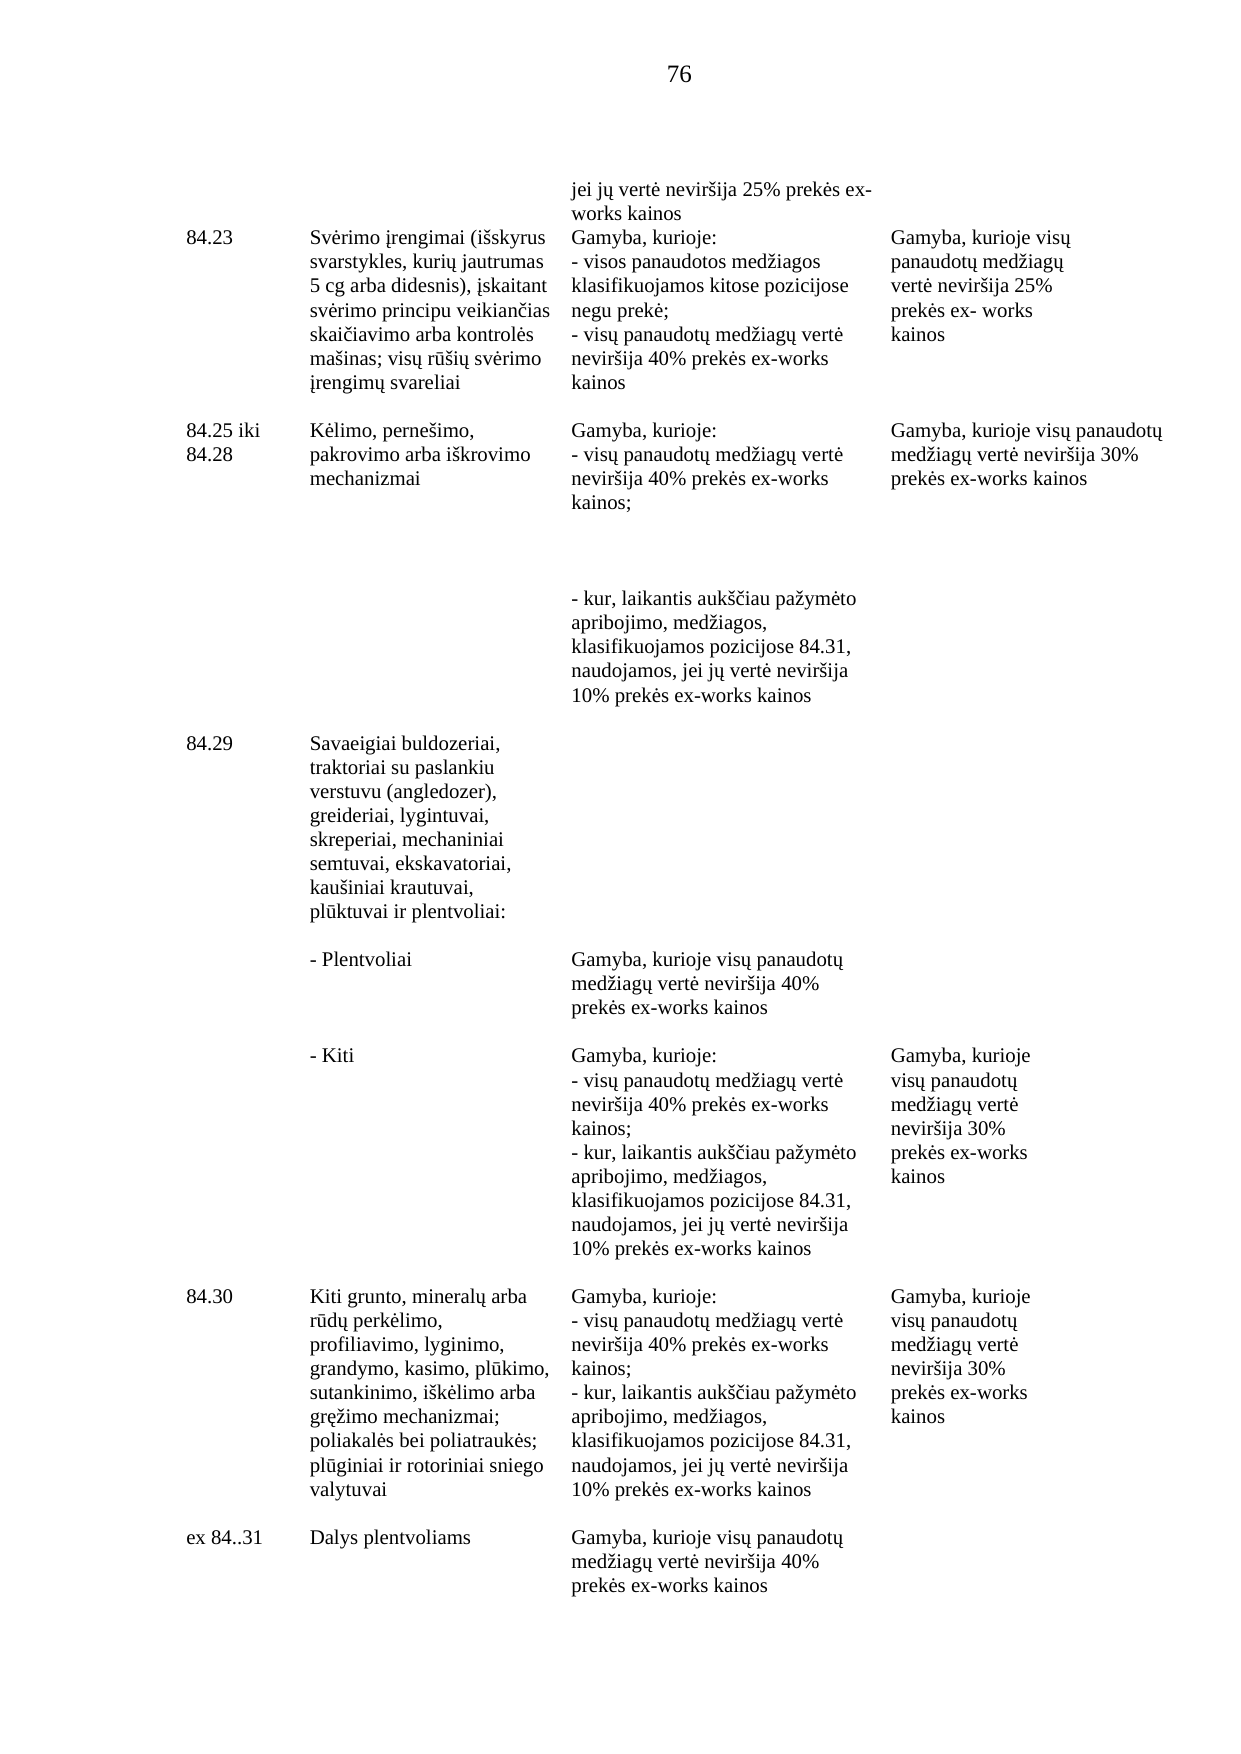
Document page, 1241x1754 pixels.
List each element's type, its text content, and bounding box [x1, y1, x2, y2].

table_cell Gamyba, kurioje: - visų panaudotų medžiagų vertė neviršija 40% prekės ex-works kainos; - kur, laikantis aukščiau pažymėto apribojimo, medžiagos, klasifikuojamos pozicijose 84.31, naudojamos, jei jų vertė neviršija 10% prekės ex-works kainos [563, 418, 882, 731]
table_cell 84.23 [177, 225, 301, 418]
table_cell jei jų vertė neviršija 25% prekės ex-works kainos [563, 177, 882, 225]
table_cell - Kiti [301, 1044, 562, 1284]
table_cell Gamyba, kurioje: - visos panaudotos medžiagos klasifikuojamos kitose pozicijose negu prekė; - visų panaudotų medžiagų vertė neviršija 40% prekės ex-works kainos [563, 225, 882, 418]
table_cell Gamyba, kurioje visų panaudotų medžiagų vertė neviršija 30% prekės ex-works kainos [882, 1044, 1181, 1284]
table_cell Gamyba, kurioje: - visų panaudotų medžiagų vertė neviršija 40% prekės ex-works kainos; - kur, laikantis aukščiau pažymėto apribojimo, medžiagos, klasifikuojamos pozicijose 84.31, naudojamos, jei jų vertė neviršija 10% prekės ex-works kainos [563, 1044, 882, 1284]
table_cell Gamyba, kurioje visų panaudotų medžiagų vertė neviršija 30% prekės ex-works kainos [882, 418, 1181, 731]
table_cell 84.25 iki 84.28 [177, 418, 301, 731]
table_cell ex 84..31 [177, 1525, 301, 1621]
table_cell Gamyba, kurioje visų panaudotų medžiagų vertė neviršija 40% prekės ex-works kainos [563, 947, 882, 1043]
table_cell Savaeigiai buldozeriai, traktoriai su paslankiu verstuvu (angledozer), greideriai, lygintuvai, skreperiai, mechaniniai semtuvai, ekskavatoriai, kaušiniai krautuvai, plūktuvai ir plentvoliai: [301, 731, 562, 947]
table_cell Kiti grunto, mineralų arba rūdų perkėlimo, profiliavimo, lyginimo, grandymo, kasimo, plūkimo, sutankinimo, iškėlimo arba gręžimo mechanizmai; poliakalės bei poliatraukės; plūginiai ir rotoriniai sniego valytuvai [301, 1284, 562, 1525]
table_cell [177, 1044, 301, 1284]
table_cell - Plentvoliai [301, 947, 562, 1043]
table_cell Gamyba, kurioje visų panaudotų medžiagų vertė neviršija 25% prekės ex- works kainos [882, 225, 1181, 418]
table_cell Gamyba, kurioje visų panaudotų medžiagų vertė neviršija 30% prekės ex-works kainos [882, 1284, 1181, 1525]
table_cell [301, 177, 562, 225]
table_cell [882, 731, 1181, 947]
table_cell [882, 177, 1181, 225]
table_cell [563, 731, 882, 947]
table_cell [882, 947, 1181, 1043]
table_cell Kėlimo, pernešimo, pakrovimo arba iškrovimo mechanizmai [301, 418, 562, 731]
table_cell Dalys plentvoliams [301, 1525, 562, 1621]
table_cell [177, 947, 301, 1043]
table_cell 84.30 [177, 1284, 301, 1525]
table_cell Gamyba, kurioje visų panaudotų medžiagų vertė neviršija 40% prekės ex-works kainos [563, 1525, 882, 1621]
table_cell Gamyba, kurioje: - visų panaudotų medžiagų vertė neviršija 40% prekės ex-works kainos; - kur, laikantis aukščiau pažymėto apribojimo, medžiagos, klasifikuojamos pozicijose 84.31, naudojamos, jei jų vertė neviršija 10% prekės ex-works kainos [563, 1284, 882, 1525]
table_cell [882, 1525, 1181, 1621]
table_cell Svėrimo įrengimai (išskyrus svarstykles, kurių jautrumas 5 cg arba didesnis), įskaitant svėrimo principu veikiančias skaičiavimo arba kontrolės mašinas; visų rūšių svėrimo įrengimų svareliai [301, 225, 562, 418]
table_cell 84.29 [177, 731, 301, 947]
table_cell [177, 177, 301, 225]
